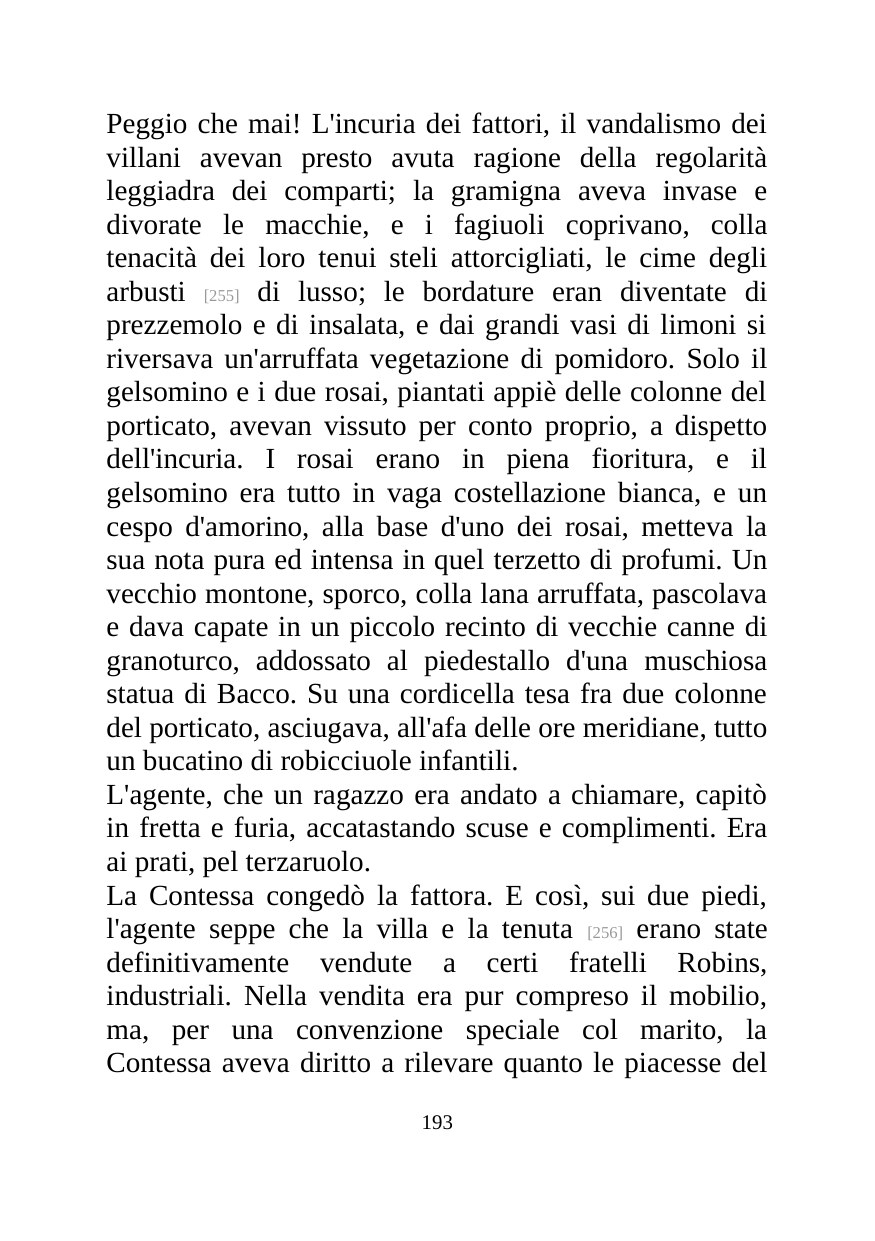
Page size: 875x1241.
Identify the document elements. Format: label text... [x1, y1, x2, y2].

text L'agente, che un ragazzo era andato a chiamare, capitò in fretta e furia, accatastando scuse e complimenti. Era ai prati, pel terzaruolo. [106, 777, 768, 878]
text La Contessa congedò la fattora. E così, sui due piedi, l'agente seppe che la villa e la tenuta [256] erano state definitivamente vendute a certi fratelli Robins, industriali. Nella vendita era pur compreso il mobilio, ma, per una convenzione speciale col marito, la Contessa aveva diritto a rilevare quanto le piacesse del [106, 878, 768, 1079]
text Peggio che mai! L'incuria dei fattori, il vandalismo dei villani avevan presto avuta ragione della regolarità leggiadra dei comparti; la gramigna aveva invase e divorate le macchie, e i fagiuoli coprivano, colla tenacità dei loro tenui steli attorcigliati, le cime degli arbusti [255] di lusso; le bordature eran diventate di prezzemolo e di insalata, e dai grandi vasi di limoni si riversava un'arruffata vegetazione di pomidoro. Solo il gelsomino e i due rosai, piantati appiè delle colonne del porticato, avevan vissuto per conto proprio, a dispetto dell'incuria. I rosai erano in piena fioritura, e il gelsomino era tutto in vaga costellazione bianca, e un cespo d'amorino, alla base d'uno dei rosai, metteva la sua nota pura ed intensa in quel terzetto di profumi. Un vecchio montone, sporco, colla lana arruffata, pascolava e dava capate in un piccolo recinto di vecchie canne di granoturco, addossato al piedestallo d'una muschiosa statua di Bacco. Su una cordicella tesa fra due colonne del porticato, asciugava, all'afa delle ore meridiane, tutto un bucatino di robicciuole infantili. [106, 106, 768, 777]
